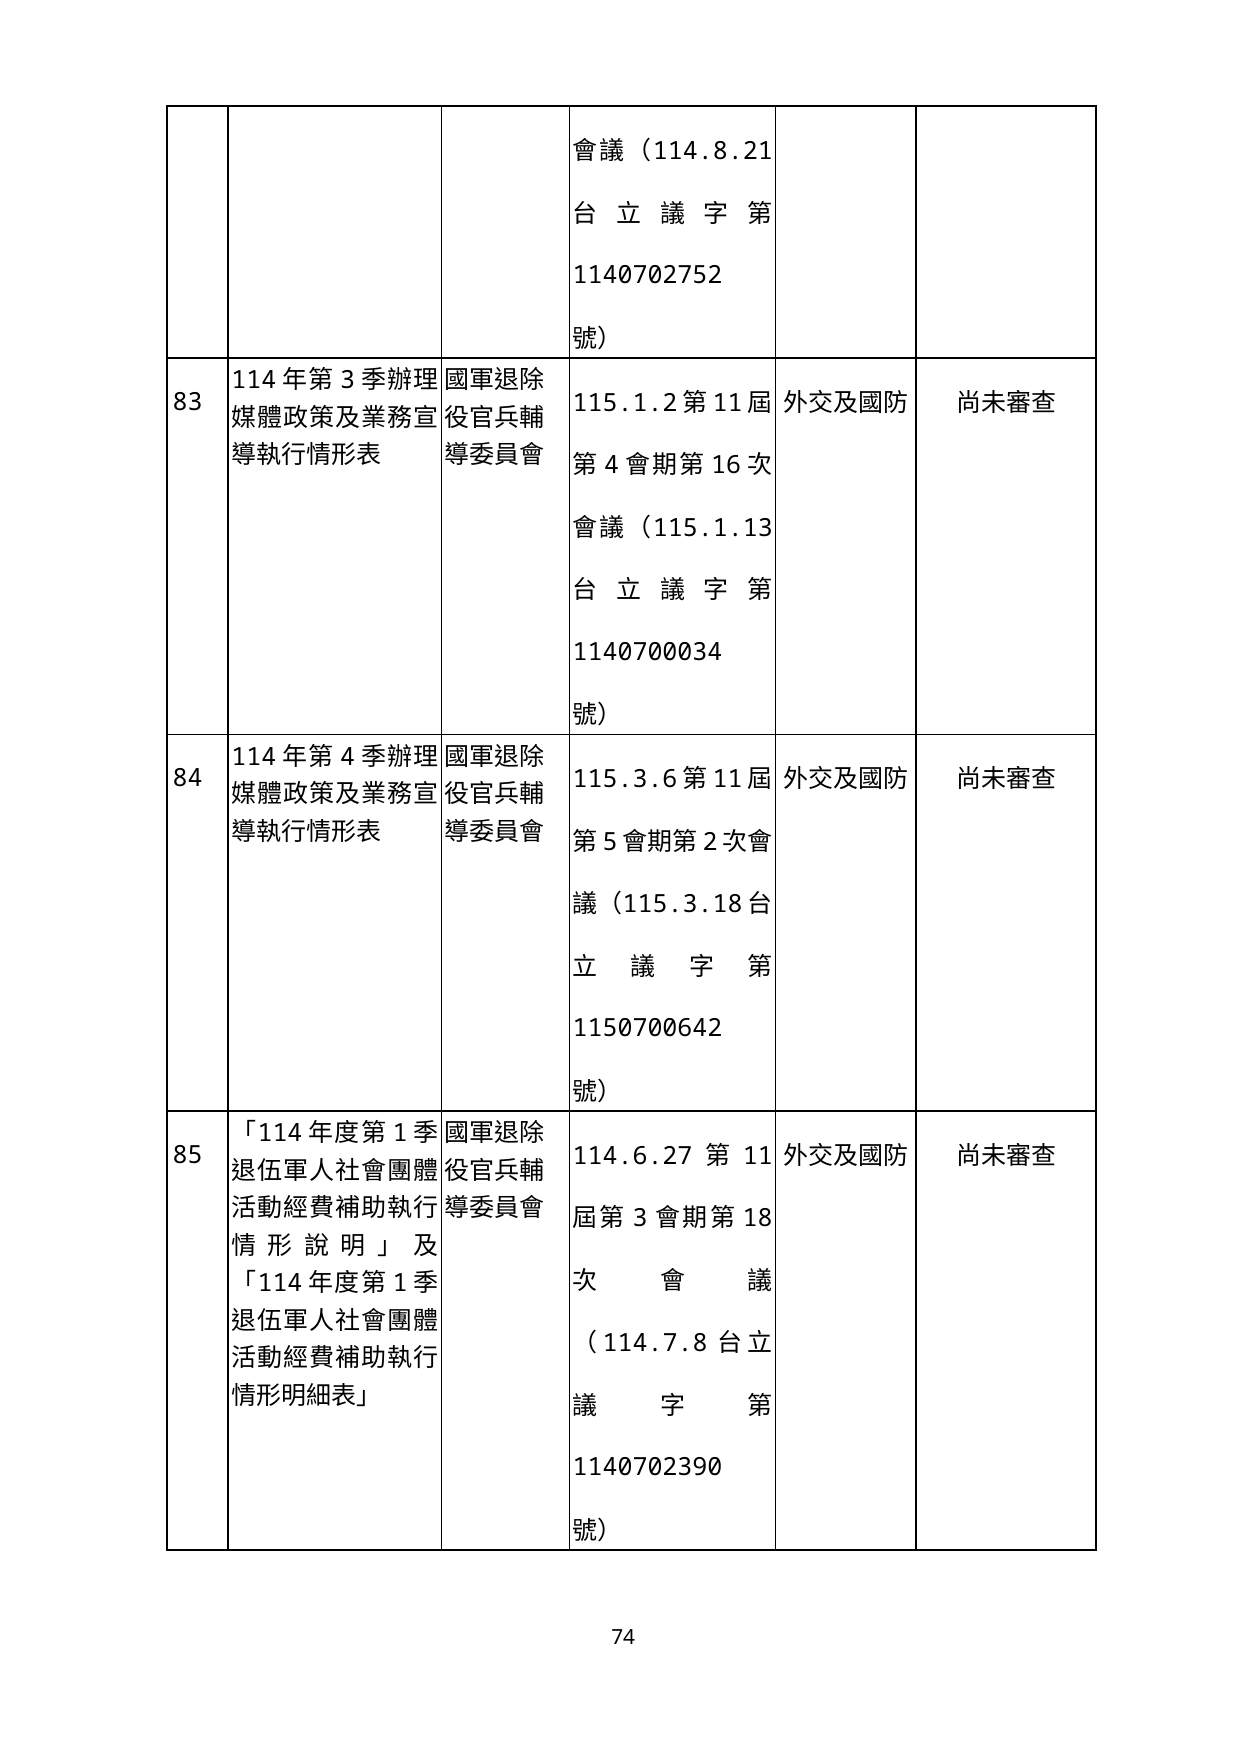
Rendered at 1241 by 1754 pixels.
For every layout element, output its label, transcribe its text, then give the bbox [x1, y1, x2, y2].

table_cell [168, 107, 227, 357]
table_cell 114年第3季辦理媒體政策及業務宣導執行情形表 [229, 359, 441, 733]
table_cell 尚未審查 [917, 1112, 1095, 1549]
table_cell [168, 359, 227, 733]
table_cell [168, 735, 227, 1110]
table_cell 外交及國防 [776, 735, 915, 1110]
table_cell 「114年度第1季退伍軍人社會團體活動經費補助執行情形說明」及「114年度第1季退伍軍人社會團體活動經費補助執行情形明細表」 [229, 1112, 441, 1549]
table_cell [442, 107, 569, 357]
table_cell 外交及國防 [776, 359, 915, 733]
table_cell 國軍退除役官兵輔導委員會 [442, 1112, 569, 1549]
table_cell 外交及國防 [776, 1112, 915, 1549]
table_cell [917, 107, 1095, 357]
table_cell 尚未審查 [917, 359, 1095, 733]
table_cell 尚未審查 [917, 735, 1095, 1110]
table_cell 國軍退除役官兵輔導委員會 [442, 359, 569, 733]
table_cell [229, 107, 441, 357]
table_cell [776, 107, 915, 357]
table_cell 115.3.6第11屆第5會期第2次會議（115.3.18台立議字第1150700642號） [570, 735, 775, 1110]
table_cell 114.6.27第11屆第3會期第18次會議（114.7.8台立議字第1140702390號） [570, 1112, 775, 1549]
table_cell 114年第4季辦理媒體政策及業務宣導執行情形表 [229, 735, 441, 1110]
table_cell [168, 1112, 227, 1549]
table_cell 115.1.2第11屆第4會期第16次會議（115.1.13台立議字第1140700034號） [570, 359, 775, 733]
table_cell 國軍退除役官兵輔導委員會 [442, 735, 569, 1110]
table_cell 會議（114.8.21台立議字第1140702752號） [570, 107, 775, 357]
